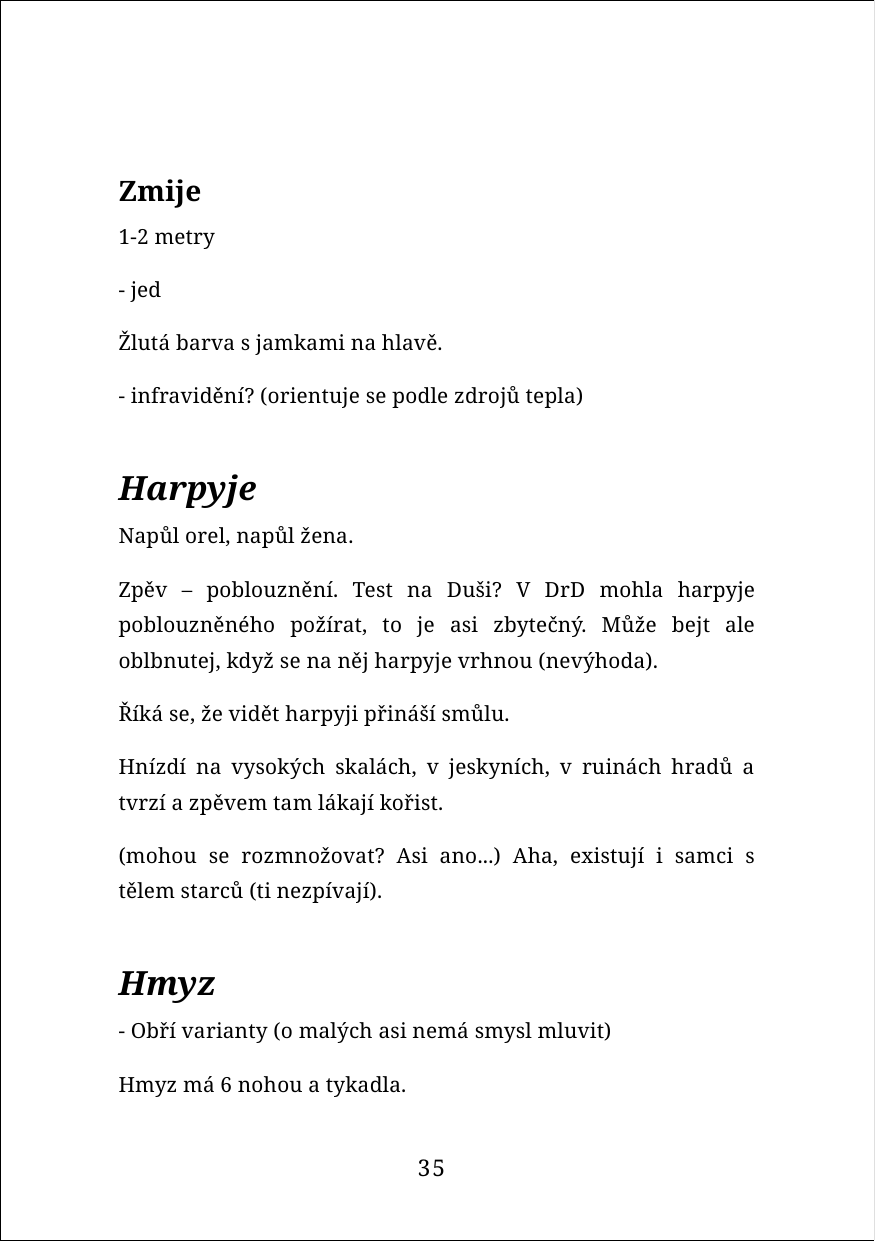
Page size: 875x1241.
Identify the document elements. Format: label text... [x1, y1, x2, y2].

subtitle Hmyz [118, 959, 756, 1005]
text Napůl orel, napůl žena. [118, 522, 756, 550]
subtitle Zmije [118, 172, 756, 210]
text Žlutá barva s jamkami na hlavě. [118, 328, 756, 357]
text 1-2 metry [118, 222, 756, 250]
text - infravidění? (orientuje se podle zdrojů tepla) [118, 382, 756, 410]
subtitle Harpyje [118, 464, 756, 510]
text (mohou se rozmnožovat? Asi ano...) Aha, existují i samci s tělem starců (ti nezpívají). [118, 841, 756, 905]
text Hnízdí na vysokých skalách, v jeskyních, v ruinách hradů a tvrzí a zpěvem tam lákají kořist. [118, 752, 756, 816]
text Hmyz má 6 nohou a tykadla. [118, 1070, 756, 1098]
text - Obří varianty (o malých asi nemá smysl mluvit) [118, 1017, 756, 1045]
text - jed [118, 275, 756, 303]
text Říká se, že vidět harpyji přináší smůlu. [118, 699, 756, 727]
text Zpěv – poblouznění. Test na Duši? V DrD mohla harpyje poblouzněného požírat, to je asi zbytečný. Může bejt ale oblbnutej, když se na něj harpyje vrhnou (nevýhoda). [118, 575, 756, 674]
